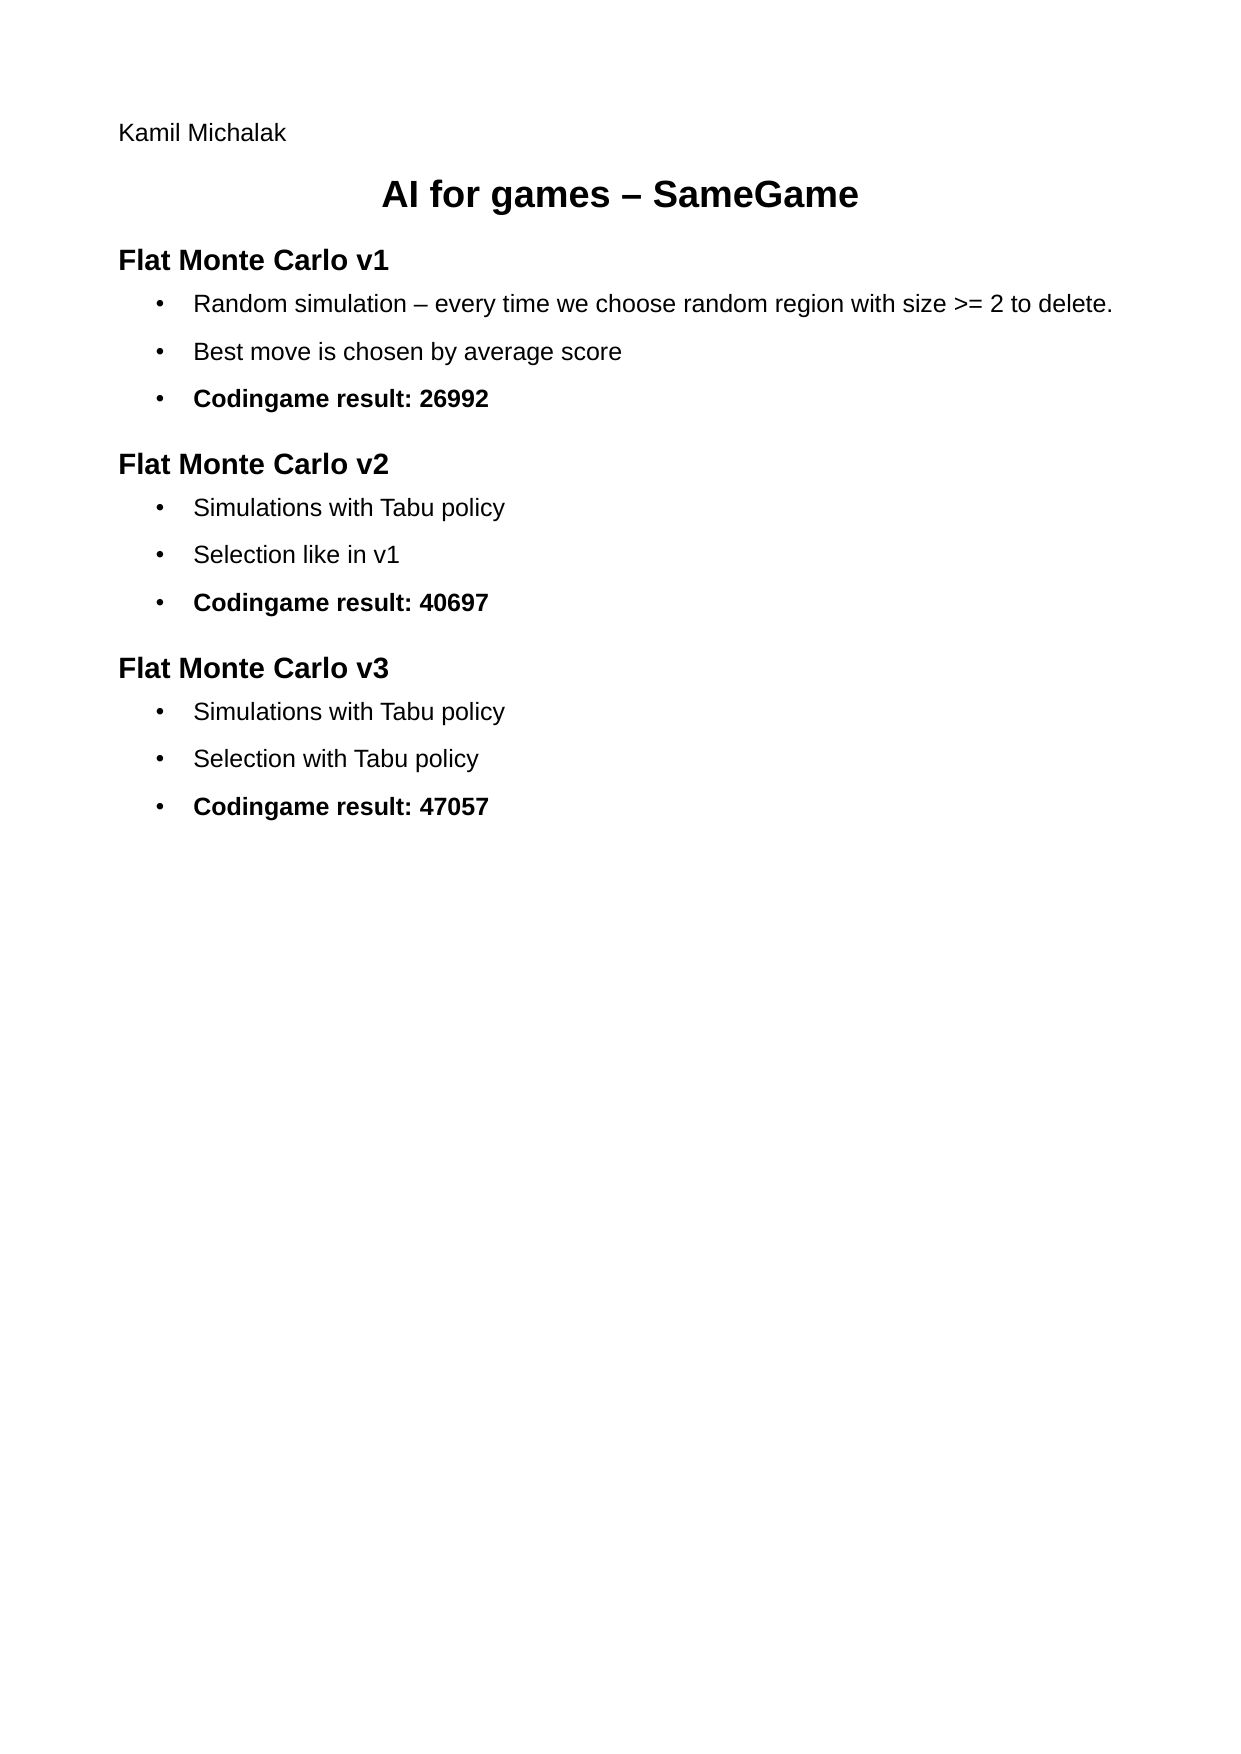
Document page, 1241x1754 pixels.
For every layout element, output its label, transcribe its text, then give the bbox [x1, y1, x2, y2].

list Simulations with Tabu policy [156, 697, 1122, 726]
subtitle Flat Monte Carlo v1 [118, 243, 1122, 276]
subtitle Flat Monte Carlo v3 [118, 651, 1122, 684]
list Best move is chosen by average score [156, 337, 1122, 365]
list Codingame result: 26992 [156, 384, 1122, 413]
list Codingame result: 40697 [156, 588, 1122, 617]
list Simulations with Tabu policy [156, 493, 1122, 522]
subtitle AI for games – SameGame [118, 172, 1122, 216]
list Random simulation – every time we choose random region with size >= 2 to delete. [156, 289, 1122, 318]
list Selection like in v1 [156, 541, 1122, 569]
text Kamil Michalak [118, 118, 1122, 147]
subtitle Flat Monte Carlo v2 [118, 447, 1122, 480]
list Selection with Tabu policy [156, 744, 1122, 773]
list Codingame result: 47057 [156, 792, 1122, 821]
